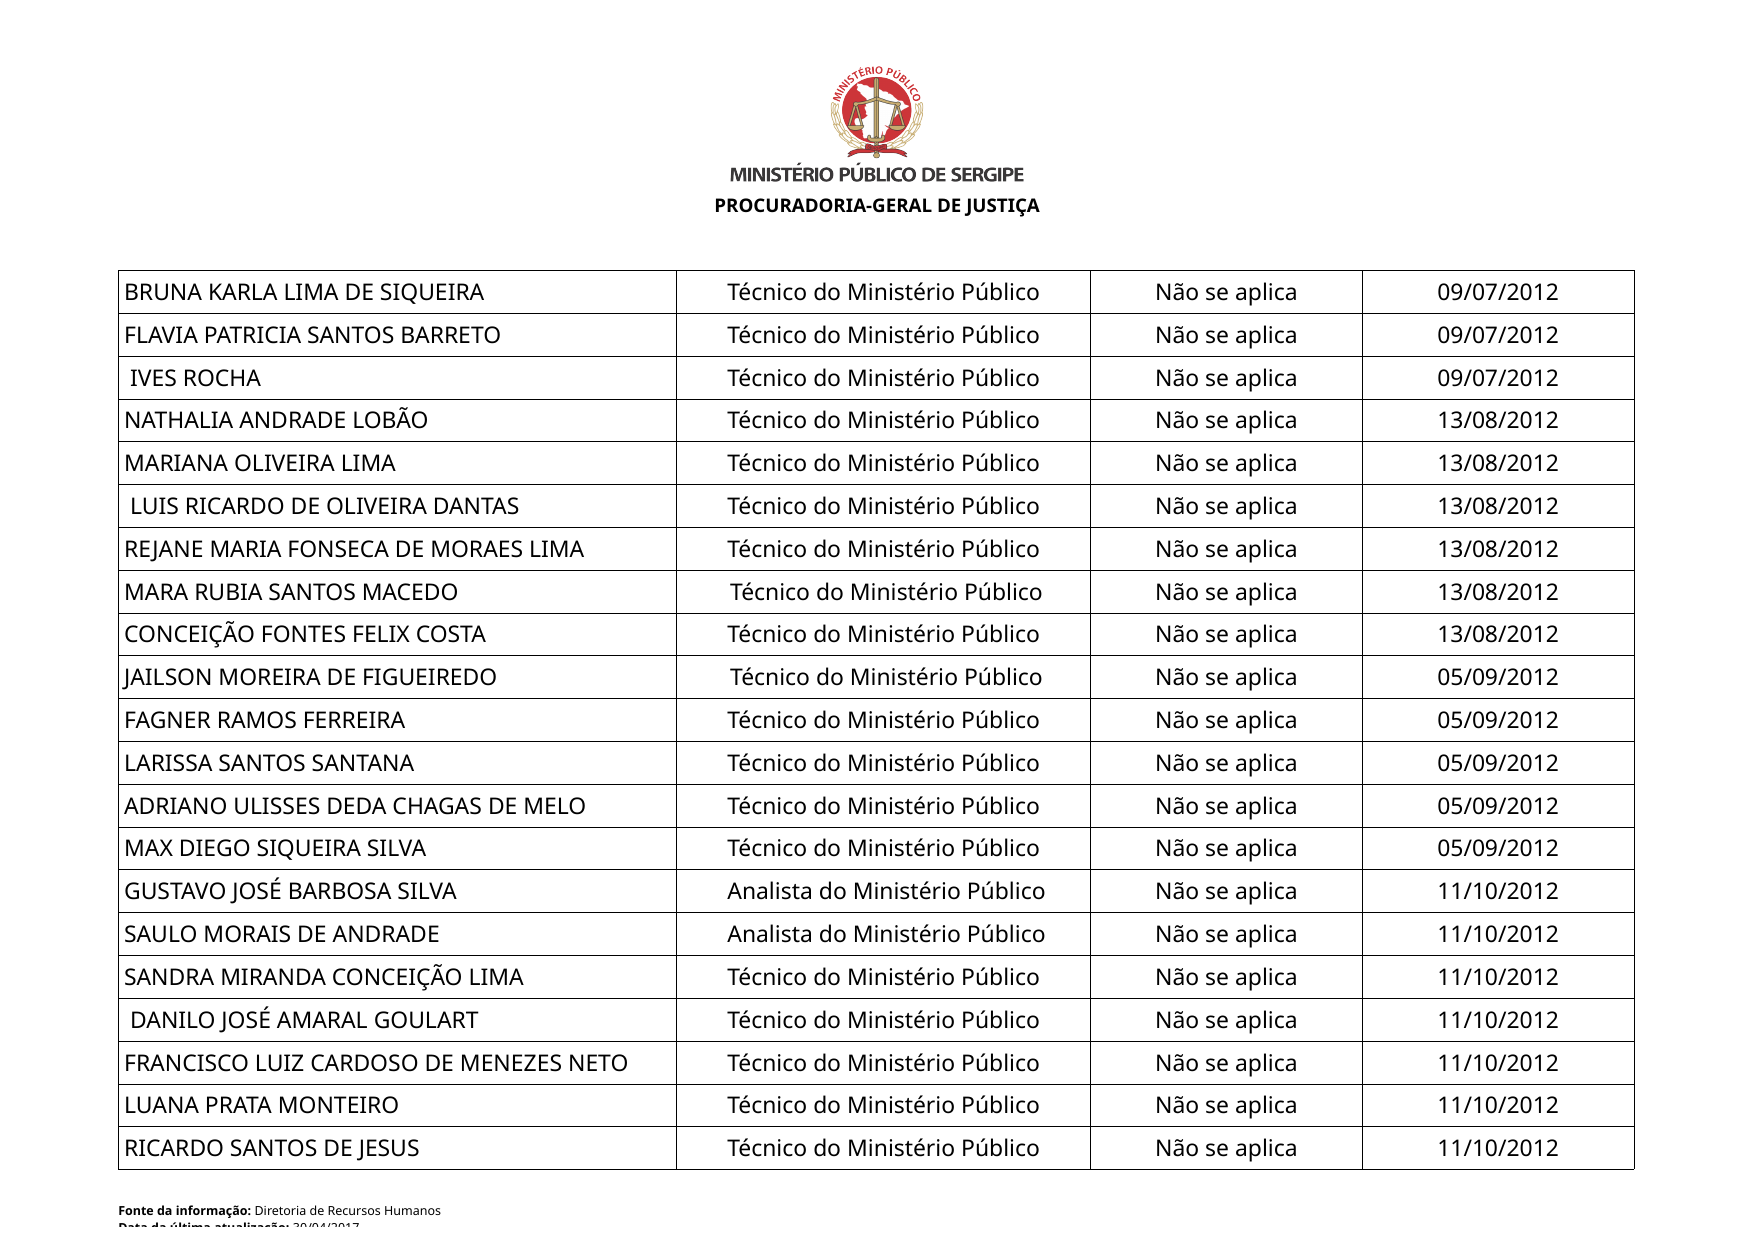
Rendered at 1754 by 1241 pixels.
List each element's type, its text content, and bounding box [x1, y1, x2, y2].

table_cell LARISSA SANTOS SANTANA [119, 742, 676, 784]
table_cell Técnico do Ministério Público [677, 571, 1090, 612]
table_cell 13/08/2012 [1363, 614, 1634, 655]
table_cell Técnico do Ministério Público [677, 956, 1090, 998]
table_cell Técnico do Ministério Público [677, 785, 1090, 827]
table_cell CONCEIÇÃO FONTES FELIX COSTA [119, 614, 676, 655]
table_cell 05/09/2012 [1363, 656, 1634, 698]
table_cell Técnico do Ministério Público [677, 656, 1090, 698]
table_cell 11/10/2012 [1363, 956, 1634, 998]
table_cell Técnico do Ministério Público [677, 314, 1090, 356]
table_cell Técnico do Ministério Público [677, 271, 1090, 313]
table_cell FAGNER RAMOS FERREIRA [119, 699, 676, 741]
table_cell Não se aplica [1091, 314, 1362, 356]
table_cell 05/09/2012 [1363, 742, 1634, 784]
table_cell Não se aplica [1091, 956, 1362, 998]
table_cell Técnico do Ministério Público [677, 400, 1090, 441]
table_cell 09/07/2012 [1363, 314, 1634, 356]
table_cell BRUNA KARLA LIMA DE SIQUEIRA [119, 271, 676, 313]
table_cell Técnico do Ministério Público [677, 1085, 1090, 1126]
table_cell Técnico do Ministério Público [677, 442, 1090, 484]
table_cell Não se aplica [1091, 699, 1362, 741]
table_cell Analista do Ministério Público [677, 913, 1090, 955]
table_cell MARA RUBIA SANTOS MACEDO [119, 571, 676, 612]
table_cell Não se aplica [1091, 485, 1362, 527]
table_cell FRANCISCO LUIZ CARDOSO DE MENEZES NETO [119, 1042, 676, 1083]
table_cell 09/07/2012 [1363, 357, 1634, 398]
table_cell LUANA PRATA MONTEIRO [119, 1085, 676, 1126]
table_cell 11/10/2012 [1363, 870, 1634, 912]
table_cell NATHALIA ANDRADE LOBÃO [119, 400, 676, 441]
table_cell Técnico do Ministério Público [677, 999, 1090, 1041]
table_cell 09/07/2012 [1363, 271, 1634, 313]
table_cell LUIS RICARDO DE OLIVEIRA DANTAS [119, 485, 676, 527]
table_cell 13/08/2012 [1363, 528, 1634, 570]
table_cell Técnico do Ministério Público [677, 357, 1090, 398]
table_cell 05/09/2012 [1363, 699, 1634, 741]
table_cell Não se aplica [1091, 1042, 1362, 1083]
table_cell FLAVIA PATRICIA SANTOS BARRETO [119, 314, 676, 356]
table_cell Técnico do Ministério Público [677, 699, 1090, 741]
table_cell Não se aplica [1091, 1127, 1362, 1169]
table_cell Não se aplica [1091, 785, 1362, 827]
table_cell IVES ROCHA [119, 357, 676, 398]
table_cell RICARDO SANTOS DE JESUS [119, 1127, 676, 1169]
table_cell 11/10/2012 [1363, 1085, 1634, 1126]
table_cell 13/08/2012 [1363, 485, 1634, 527]
table_cell 13/08/2012 [1363, 400, 1634, 441]
table_cell Técnico do Ministério Público [677, 828, 1090, 869]
table_cell Técnico do Ministério Público [677, 742, 1090, 784]
table_cell 13/08/2012 [1363, 571, 1634, 612]
table_cell 11/10/2012 [1363, 1042, 1634, 1083]
table_cell 11/10/2012 [1363, 1127, 1634, 1169]
table_cell Técnico do Ministério Público [677, 528, 1090, 570]
table_cell Analista do Ministério Público [677, 870, 1090, 912]
table_cell DANILO JOSÉ AMARAL GOULART [119, 999, 676, 1041]
table_cell Não se aplica [1091, 828, 1362, 869]
table_cell 11/10/2012 [1363, 913, 1634, 955]
table_cell Não se aplica [1091, 357, 1362, 398]
table_cell Não se aplica [1091, 1085, 1362, 1126]
table_cell Não se aplica [1091, 999, 1362, 1041]
table_cell Não se aplica [1091, 442, 1362, 484]
table_cell Técnico do Ministério Público [677, 614, 1090, 655]
table_cell MAX DIEGO SIQUEIRA SILVA [119, 828, 676, 869]
table_cell REJANE MARIA FONSECA DE MORAES LIMA [119, 528, 676, 570]
table_cell 05/09/2012 [1363, 785, 1634, 827]
table_cell Não se aplica [1091, 913, 1362, 955]
table_cell 11/10/2012 [1363, 999, 1634, 1041]
table_cell Não se aplica [1091, 400, 1362, 441]
table_cell Técnico do Ministério Público [677, 1042, 1090, 1083]
table_cell GUSTAVO JOSÉ BARBOSA SILVA [119, 870, 676, 912]
table_cell Não se aplica [1091, 742, 1362, 784]
table_cell JAILSON MOREIRA DE FIGUEIREDO [119, 656, 676, 698]
table_cell MARIANA OLIVEIRA LIMA [119, 442, 676, 484]
picture [730, 66, 1024, 185]
table_cell SAULO MORAIS DE ANDRADE [119, 913, 676, 955]
table_cell Não se aplica [1091, 271, 1362, 313]
table_cell 13/08/2012 [1363, 442, 1634, 484]
table_cell ADRIANO ULISSES DEDA CHAGAS DE MELO [119, 785, 676, 827]
table_cell Técnico do Ministério Público [677, 485, 1090, 527]
table_cell Não se aplica [1091, 571, 1362, 612]
table_cell Técnico do Ministério Público [677, 1127, 1090, 1169]
table_cell Não se aplica [1091, 528, 1362, 570]
table_cell SANDRA MIRANDA CONCEIÇÃO LIMA [119, 956, 676, 998]
table_cell 05/09/2012 [1363, 828, 1634, 869]
table_cell Não se aplica [1091, 614, 1362, 655]
table_cell Não se aplica [1091, 870, 1362, 912]
table_cell Não se aplica [1091, 656, 1362, 698]
